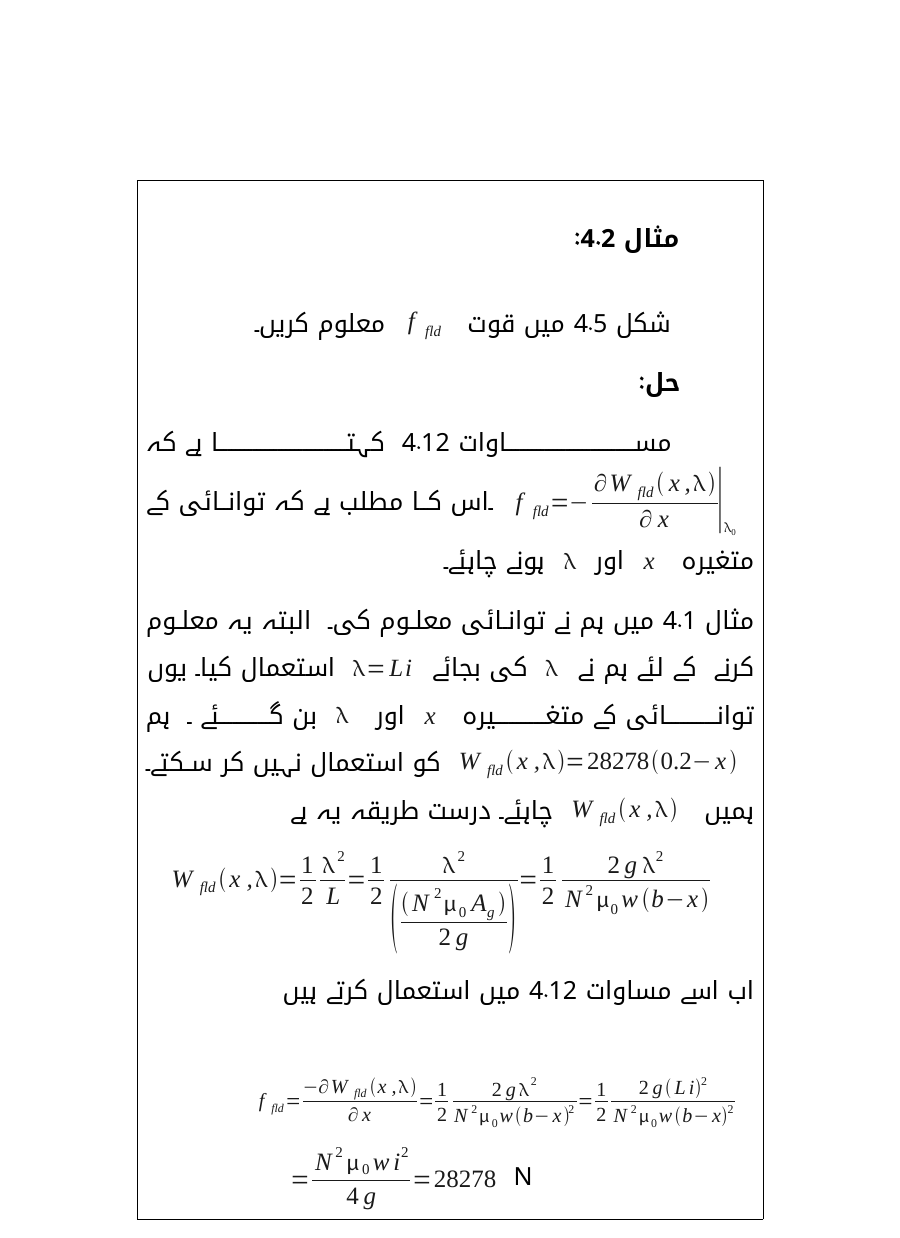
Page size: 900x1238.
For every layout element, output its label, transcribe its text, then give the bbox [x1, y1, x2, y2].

text N [146, 1143, 754, 1210]
subtitle شکل 4.5 میں قوت معلوم کریں۔ [146, 300, 679, 347]
subtitle مثال 4.2: [146, 215, 679, 262]
text حل: [146, 359, 754, 407]
text مثال 4.1 میں ہم نے توانائی معلوم کی۔ البتہ یہ معلوم کرنے کے لئے ہم نےکی بجائےاستعمال کیا۔ یوں توانائی کے متغیرہ اور بن گئے ۔ ہم کو استعمال نہیں کر سکتے۔ ہمیں چاہئے۔ درست طریقہ یہ ہے [146, 597, 754, 834]
text اب اسے مساوات 4.12 میں استعمال کرتے ہیں [146, 967, 754, 1014]
text مساوات 4.12 کہتا ہے کہ ۔اس کا مطلب ہے کہ توانائی کے متغیرہ اورہونے چاہئے۔ [146, 419, 754, 585]
